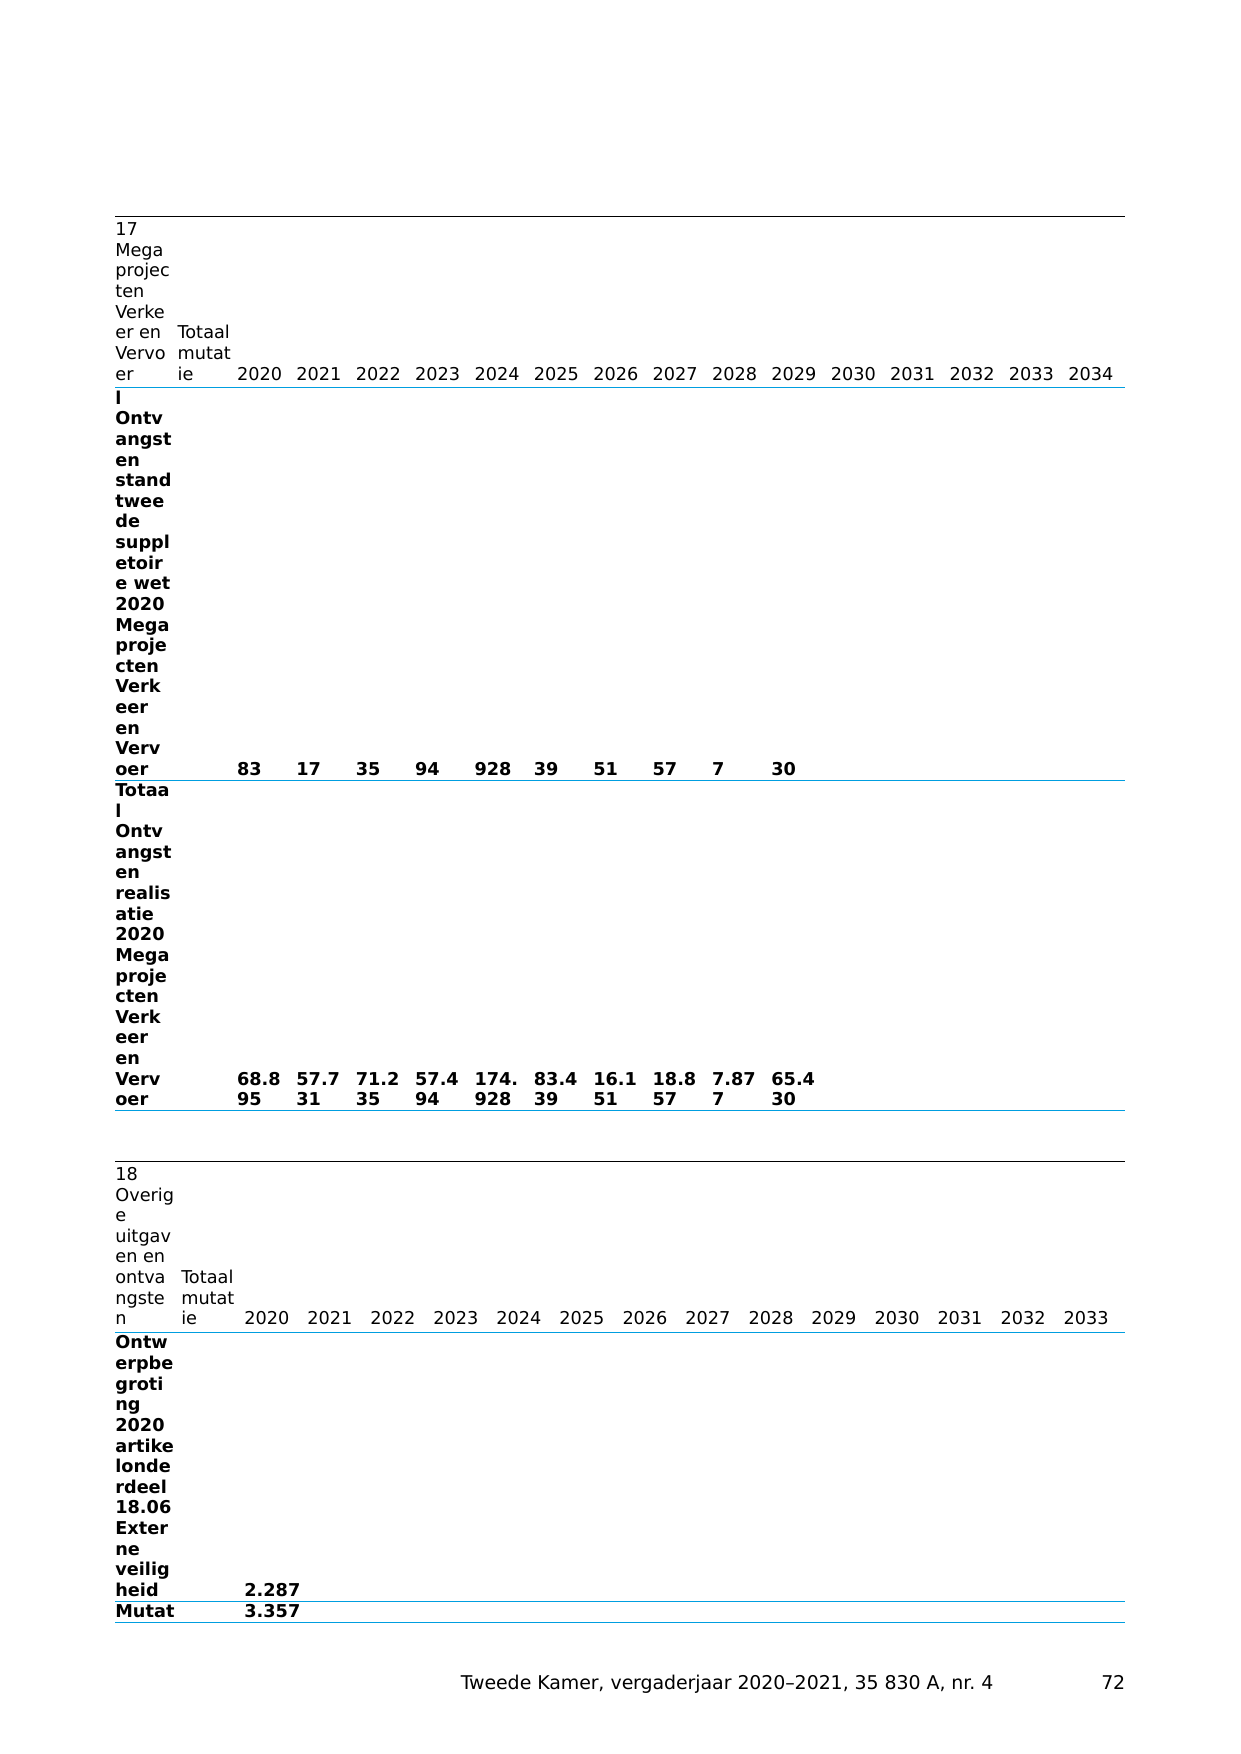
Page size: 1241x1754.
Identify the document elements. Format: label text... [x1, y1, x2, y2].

table_cell 18.857 [650, 781, 709, 1110]
table_cell 2033 [1006, 217, 1065, 387]
table_cell l Ontvangsten stand tweede suppletoire wet 2020 Megaprojecten Verkeer en Vervoer [115, 388, 174, 779]
table_cell 16.151 [590, 781, 649, 1110]
table_cell Totaal Ontvangsten realisatie 2020 Megaprojecten Verkeer en Vervoer [115, 781, 174, 1110]
table_cell 7 [709, 388, 768, 779]
table_cell 2030 [871, 1162, 934, 1332]
table_cell 17 [293, 388, 353, 779]
table_cell 2021 [304, 1162, 367, 1332]
table_cell [828, 781, 887, 1110]
table_cell [808, 1602, 871, 1622]
table_cell 174.928 [471, 781, 531, 1110]
table_cell [430, 1602, 493, 1622]
table_cell [175, 388, 234, 779]
table_cell 17 Megaprojecten Verkeer en Vervoer [115, 217, 174, 387]
table_cell 2028 [745, 1162, 808, 1332]
table_cell 71.235 [353, 781, 412, 1110]
table_cell 2025 [556, 1162, 619, 1332]
table_cell [887, 388, 946, 779]
table_cell [998, 1333, 1060, 1601]
table_cell [367, 1602, 430, 1622]
table_cell [367, 1333, 430, 1601]
table_cell 18 Overige uitgaven en ontvangsten [115, 1162, 178, 1332]
table_cell 35 [353, 388, 412, 779]
table_cell [1060, 1602, 1125, 1622]
table_cell [682, 1333, 745, 1601]
table_cell [619, 1602, 682, 1622]
table_cell [1006, 388, 1065, 779]
table_cell [493, 1602, 556, 1622]
table_cell 2029 [808, 1162, 871, 1332]
table_cell [871, 1333, 934, 1601]
table_cell 51 [590, 388, 649, 779]
table_cell [1006, 781, 1065, 1110]
table_cell 2032 [998, 1162, 1060, 1332]
table_cell 2033 [1060, 1162, 1125, 1332]
table_cell 30 [768, 388, 828, 779]
table_cell 83 [234, 388, 293, 779]
table_cell [828, 388, 887, 779]
table_cell 2028 [709, 217, 768, 387]
table_cell Totaal mutatie [178, 1162, 241, 1332]
table_cell [556, 1333, 619, 1601]
table_cell Mutat [115, 1602, 178, 1622]
table_cell 65.430 [768, 781, 828, 1110]
table_cell 57 [650, 388, 709, 779]
table_cell 39 [531, 388, 590, 779]
table_cell [178, 1333, 241, 1601]
table_cell 2024 [493, 1162, 556, 1332]
table_cell Totaal mutatie [175, 217, 234, 387]
table_cell 2027 [650, 217, 709, 387]
table_cell 2022 [367, 1162, 430, 1332]
table_cell 2027 [682, 1162, 745, 1332]
table_cell [1060, 1333, 1125, 1601]
table_cell [682, 1602, 745, 1622]
table_cell 2031 [934, 1162, 997, 1332]
table_cell 2032 [946, 217, 1006, 387]
table_cell [745, 1602, 808, 1622]
table_cell 928 [471, 388, 531, 779]
table_cell 57.731 [293, 781, 353, 1110]
table_cell [175, 781, 234, 1110]
table_cell [871, 1602, 934, 1622]
table_cell 2022 [353, 217, 412, 387]
table_cell 57.494 [412, 781, 471, 1110]
table_cell 2020 [234, 217, 293, 387]
table_cell [946, 781, 1006, 1110]
table_cell 2026 [590, 217, 649, 387]
table_cell 68.895 [234, 781, 293, 1110]
table_cell [178, 1602, 241, 1622]
table_cell [304, 1333, 367, 1601]
table_cell 2020 [241, 1162, 304, 1332]
table_cell [808, 1333, 871, 1601]
table_cell [556, 1602, 619, 1622]
table_cell 2.287 [241, 1333, 304, 1601]
table_cell [934, 1602, 997, 1622]
table_cell [887, 781, 946, 1110]
table_header Tabel 5 Artikel 17 Megaprojecten Verkeer en Vervoer [115, 191, 1125, 216]
table_cell [430, 1333, 493, 1601]
table_cell 2030 [828, 217, 887, 387]
table_cell [304, 1602, 367, 1622]
table_cell 2023 [430, 1162, 493, 1332]
table_cell 2029 [768, 217, 828, 387]
table_cell [619, 1333, 682, 1601]
table_cell [1065, 781, 1125, 1110]
table_cell [745, 1333, 808, 1601]
table_cell Ontwerpbegroting 2020 artikelonderdeel 18.06 Externe veiligheid [115, 1333, 178, 1601]
table_cell 2025 [531, 217, 590, 387]
table_cell [1065, 388, 1125, 779]
table_cell 2031 [887, 217, 946, 387]
table_cell 94 [412, 388, 471, 779]
table_cell 2024 [471, 217, 531, 387]
table_cell 83.439 [531, 781, 590, 1110]
table_cell [934, 1333, 997, 1601]
table_cell [946, 388, 1006, 779]
table_cell 2021 [293, 217, 353, 387]
table_header Tabel 6 Artikel 18 Overige uitgaven en ontvangsten [115, 1136, 1125, 1161]
table_cell 2034 [1065, 217, 1125, 387]
table_cell [493, 1333, 556, 1601]
table_cell 3.357 [241, 1602, 304, 1622]
table_cell 7.877 [709, 781, 768, 1110]
table_cell [998, 1602, 1060, 1622]
table_cell 2026 [619, 1162, 682, 1332]
table_cell 2023 [412, 217, 471, 387]
